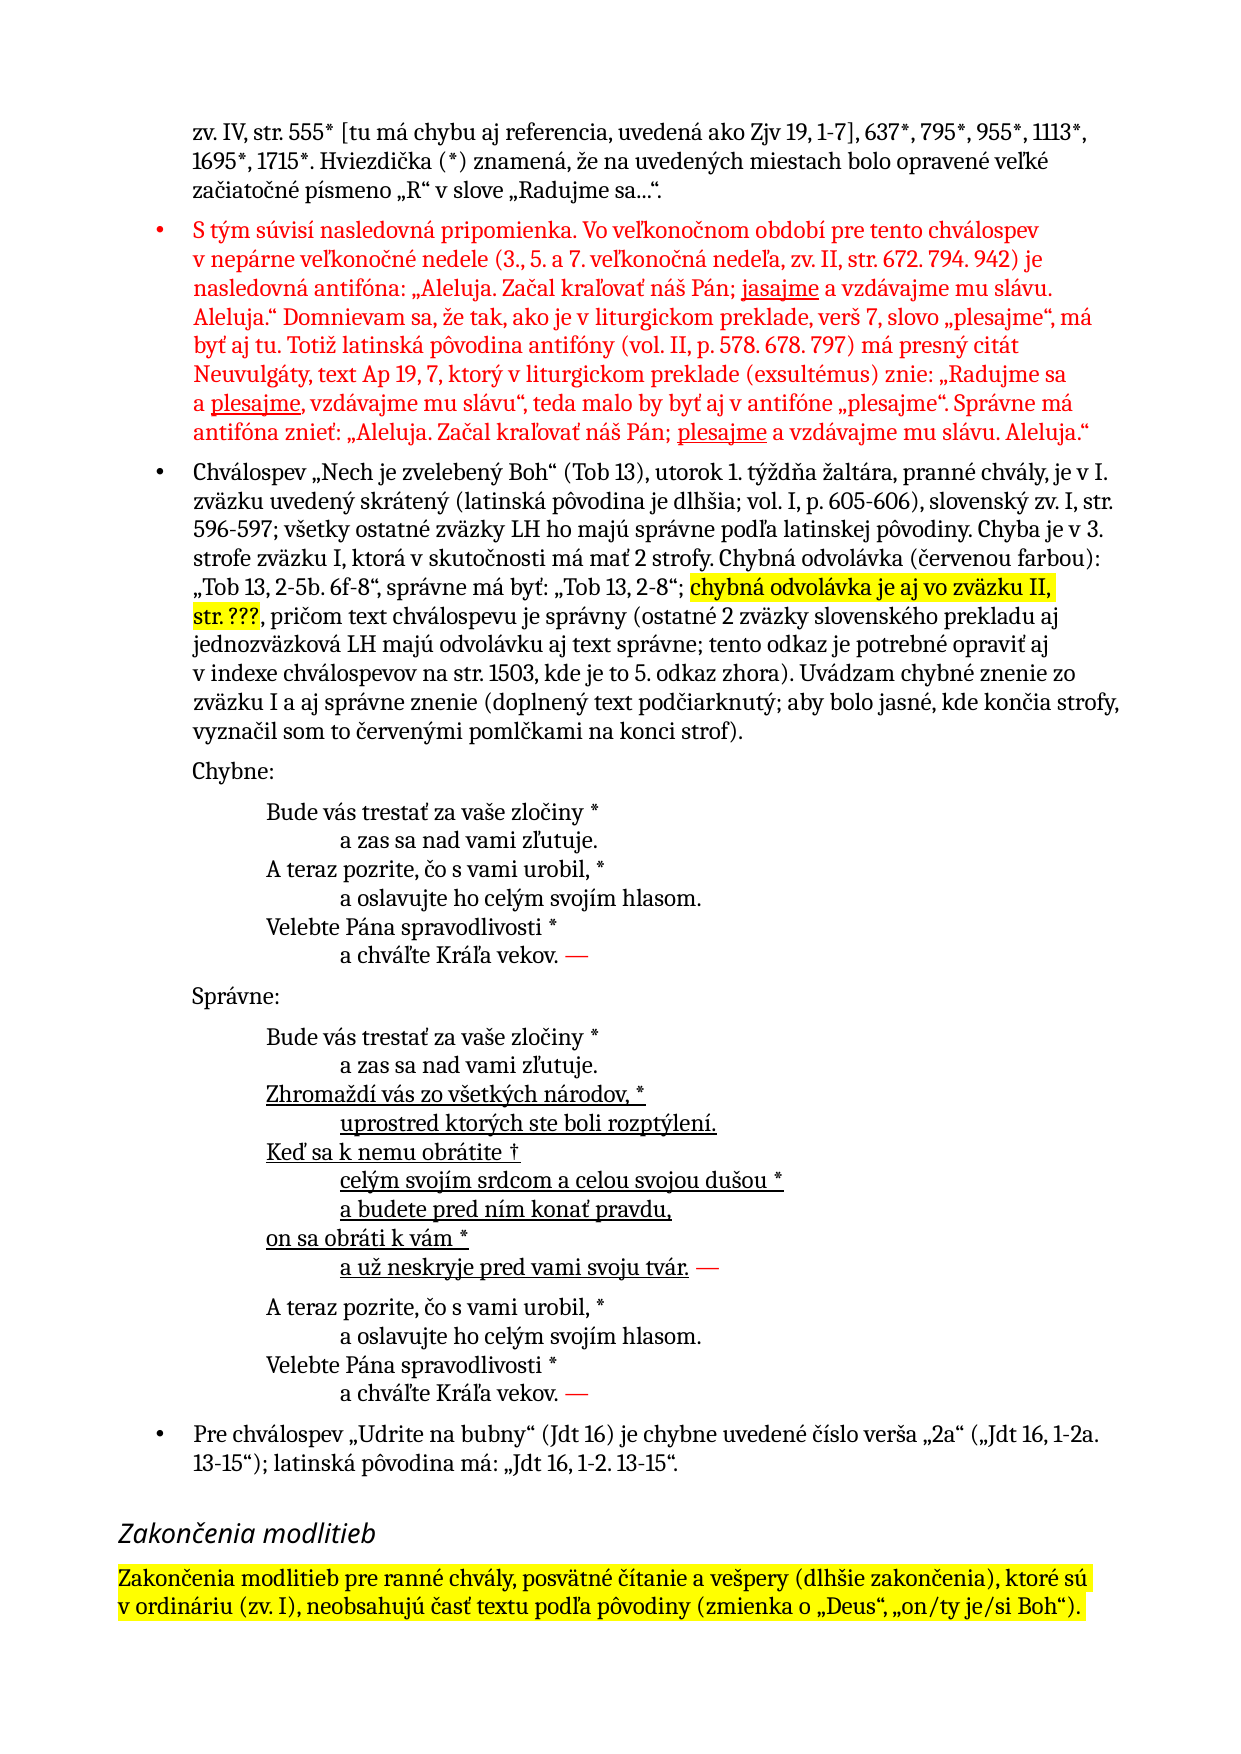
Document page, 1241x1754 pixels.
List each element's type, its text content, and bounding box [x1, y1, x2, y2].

list Pre chválospev „Udrite na bubny“ (Jdt 16) je chybne uvedené číslo verša „2a“ („Jdt 16, 1-2a. 13-15“); latinská pôvodina má: „Jdt 16, 1-2. 13-15“. [156, 1420, 1122, 1477]
text Bude vás trestať za vaše zločiny * a zas sa nad vami zľutuje. A teraz pozrite, čo s vami urobil, * a oslavujte ho celým svojím hlasom. Velebte Pána spravodlivosti * a chváľte Kráľa vekov. — [266, 798, 1122, 970]
list Chválospev „Nech je zvelebený Boh“ (Tob 13), utorok 1. týždňa žaltára, pranné chvály, je v I. zväzku uvedený skrátený (latinská pôvodina je dlhšia; vol. I, p. 605-606), slovenský zv. I, str. 596-597; všetky ostatné zväzky LH ho majú správne podľa latinskej pôvodiny. Chyba je v 3. strofe zväzku I, ktorá v skutočnosti má mať 2 strofy. Chybná odvolávka (červenou farbou): „Tob 13, 2-5b. 6f-8“, správne má byť: „Tob 13, 2-8“; chybná odvolávka je aj vo zväzku II, str. ???, pričom text chválospevu je správny (ostatné 2 zväzky slovenského prekladu aj jednozväzková LH majú odvolávku aj text správne; tento odkaz je potrebné opraviť aj v indexe chválospevov na str. 1503, kde je to 5. odkaz zhora). Uvádzam chybné znenie zo zväzku I a aj správne znenie (doplnený text podčiarknutý; aby bolo jasné, kde končia strofy, vyznačil som to červenými pomlčkami na konci strof). [156, 458, 1122, 745]
list S tým súvisí nasledovná pripomienka. Vo veľkonočnom období pre tento chválospev v nepárne veľkonočné nedele (3., 5. a 7. veľkonočná nedeľa, zv. II, str. 672. 794. 942) je nasledovná antifóna: „Aleluja. Začal kraľovať náš Pán; jasajme a vzdávajme mu slávu. Aleluja.“ Domnievam sa, že tak, ako je v liturgickom preklade, verš 7, slovo „plesajme“, má byť aj tu. Totiž latinská pôvodina antifóny (vol. II, p. 578. 678. 797) má presný citát Neuvulgáty, text Ap 19, 7, ktorý v liturgickom preklade (exsultémus) znie: „Radujme sa a plesajme, vzdávajme mu slávu“, teda malo by byť aj v antifóne „plesajme“. Správne má antifóna znieť: „Aleluja. Začal kraľovať náš Pán; plesajme a vzdávajme mu slávu. Aleluja.“ [156, 216, 1122, 446]
subtitle Zakončenia modlitieb [118, 1514, 1122, 1551]
text A teraz pozrite, čo s vami urobil, * a oslavujte ho celým svojím hlasom. Velebte Pána spravodlivosti * a chváľte Kráľa vekov. — [266, 1293, 1122, 1408]
text Chybne: [192, 757, 1122, 786]
text Bude vás trestať za vaše zločiny * a zas sa nad vami zľutuje. Zhromaždí vás zo všetkých národov, * uprostred ktorých ste boli rozptýlení. Keď sa k nemu obrátite † celým svojím srdcom a celou svojou dušou * a budete pred ním konať pravdu, on sa obráti k vám * a už neskryje pred vami svoju tvár. — [266, 1022, 1122, 1281]
text zv. IV, str. 555* [tu má chybu aj referencia, uvedená ako Zjv 19, 1-7], 637*, 795*, 955*, 1113*, 1695*, 1715*. Hviezdička (*) znamená, že na uvedených miestach bolo opravené veľké začiatočné písmeno „R“ v slove „Radujme sa...“. [192, 118, 1122, 204]
text Zakončenia modlitieb pre ranné chvály, posvätné čítanie a vešpery (dlhšie zakončenia), ktoré sú v ordináriu (zv. I), neobsahujú časť textu podľa pôvodiny (zmienka o „Deus“, „on/ty je/si Boh“). [118, 1563, 1122, 1621]
text Správne: [192, 982, 1122, 1011]
